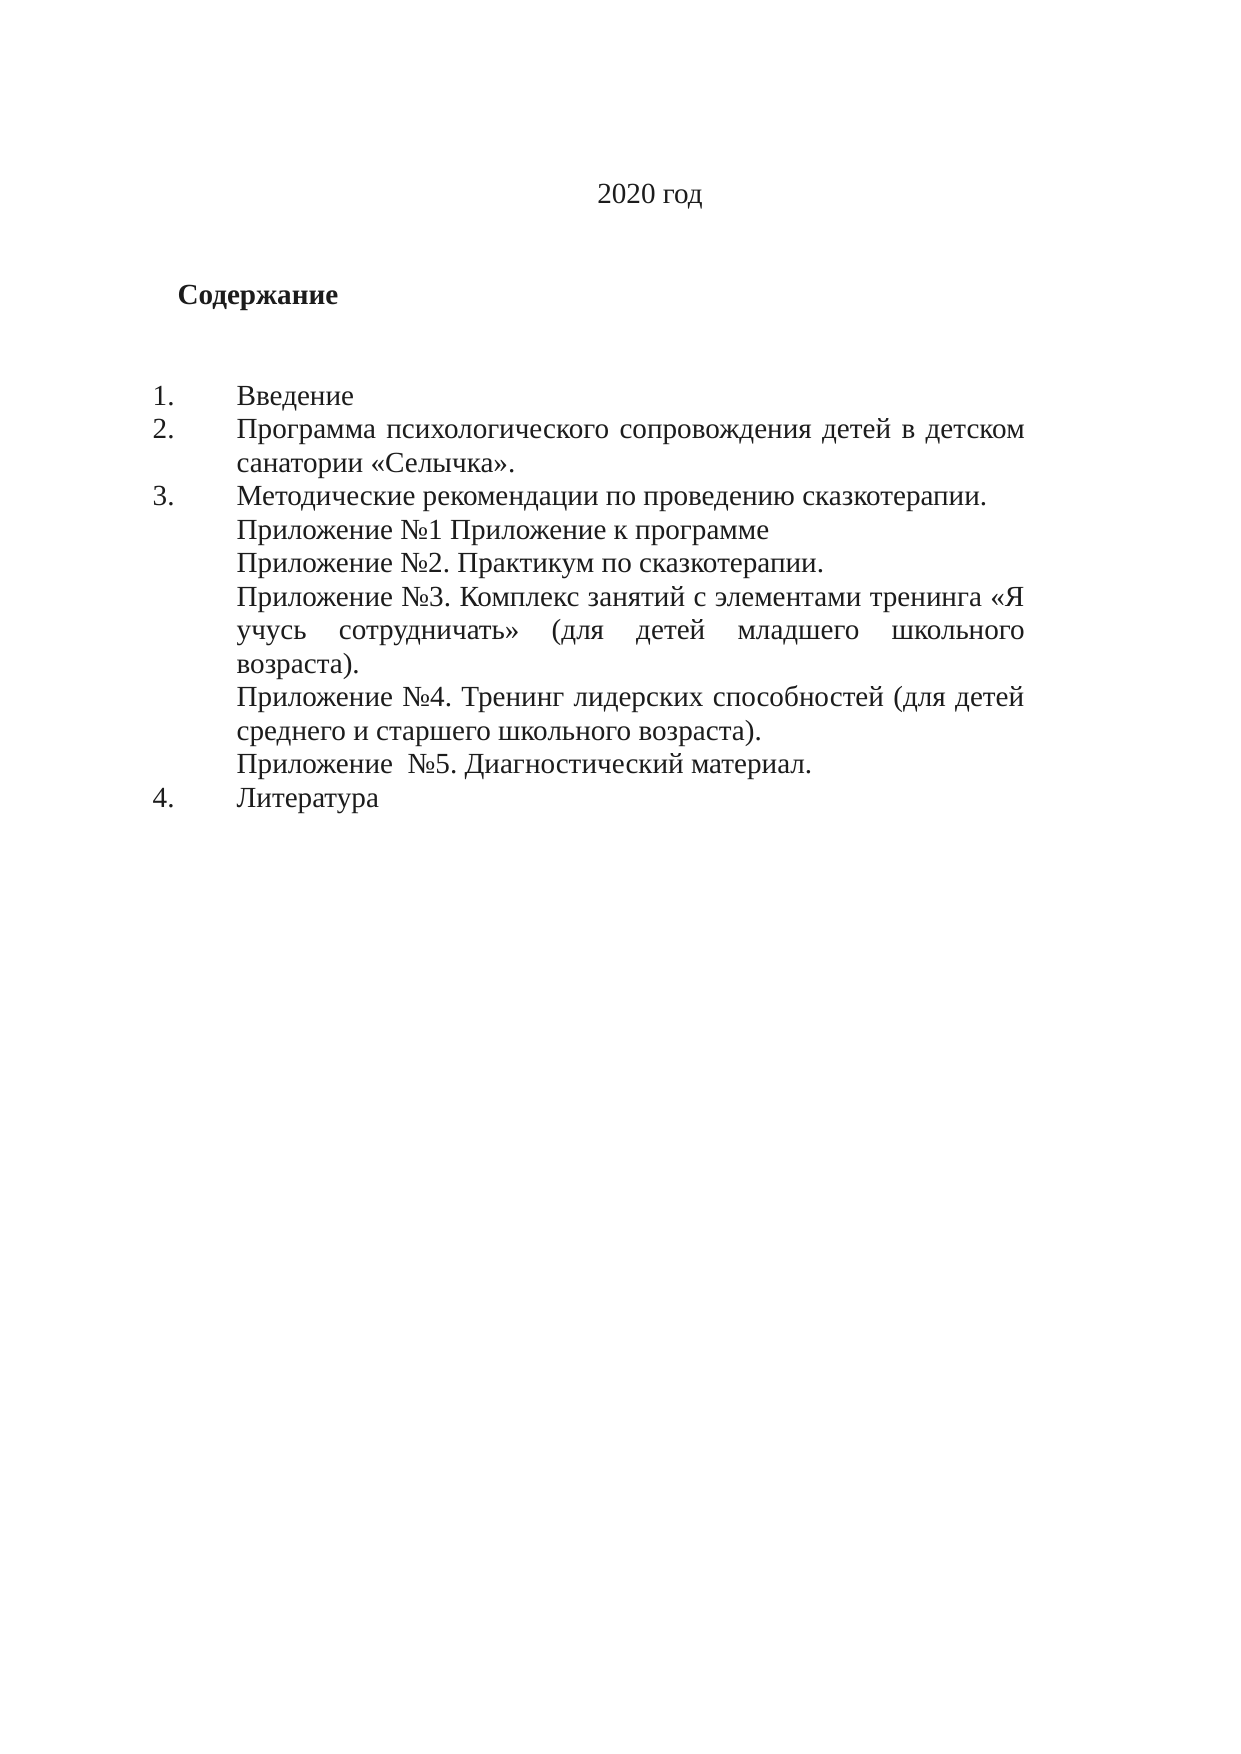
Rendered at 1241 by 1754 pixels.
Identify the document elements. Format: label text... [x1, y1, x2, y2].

table_cell 3. [107, 478, 166, 545]
table_cell Программа психологического сопровождения детей в детском санатории «Селычка». [166, 411, 1037, 478]
table_cell 2. [107, 411, 166, 478]
table_cell [107, 545, 166, 780]
table_cell Приложение №2. Практикум по сказкотерапии. Приложение №3. Комплекс занятий с элементами тренинга «Я учусь сотрудничать» (для детей младшего школьного возраста). Приложение №4. Тренинг лидерских способностей (для детей среднего и старшего школьного возраста). Приложение №5. Диагностический материал. [166, 545, 1037, 780]
table_header [1037, 378, 1185, 411]
table_cell [1037, 411, 1185, 478]
table_cell [1037, 780, 1185, 847]
table_cell [1037, 478, 1185, 545]
table_header Введение [166, 378, 1037, 411]
table_cell 4. [107, 780, 166, 847]
text Содержание [177, 277, 1122, 311]
table_cell Методические рекомендации по проведению сказкотерапии. Приложение №1 Приложение к программе [166, 478, 1037, 545]
table_header 1. [107, 378, 166, 411]
table_cell Литература [166, 780, 1037, 847]
text 2020 год [177, 176, 1122, 210]
table_cell [1037, 545, 1185, 780]
